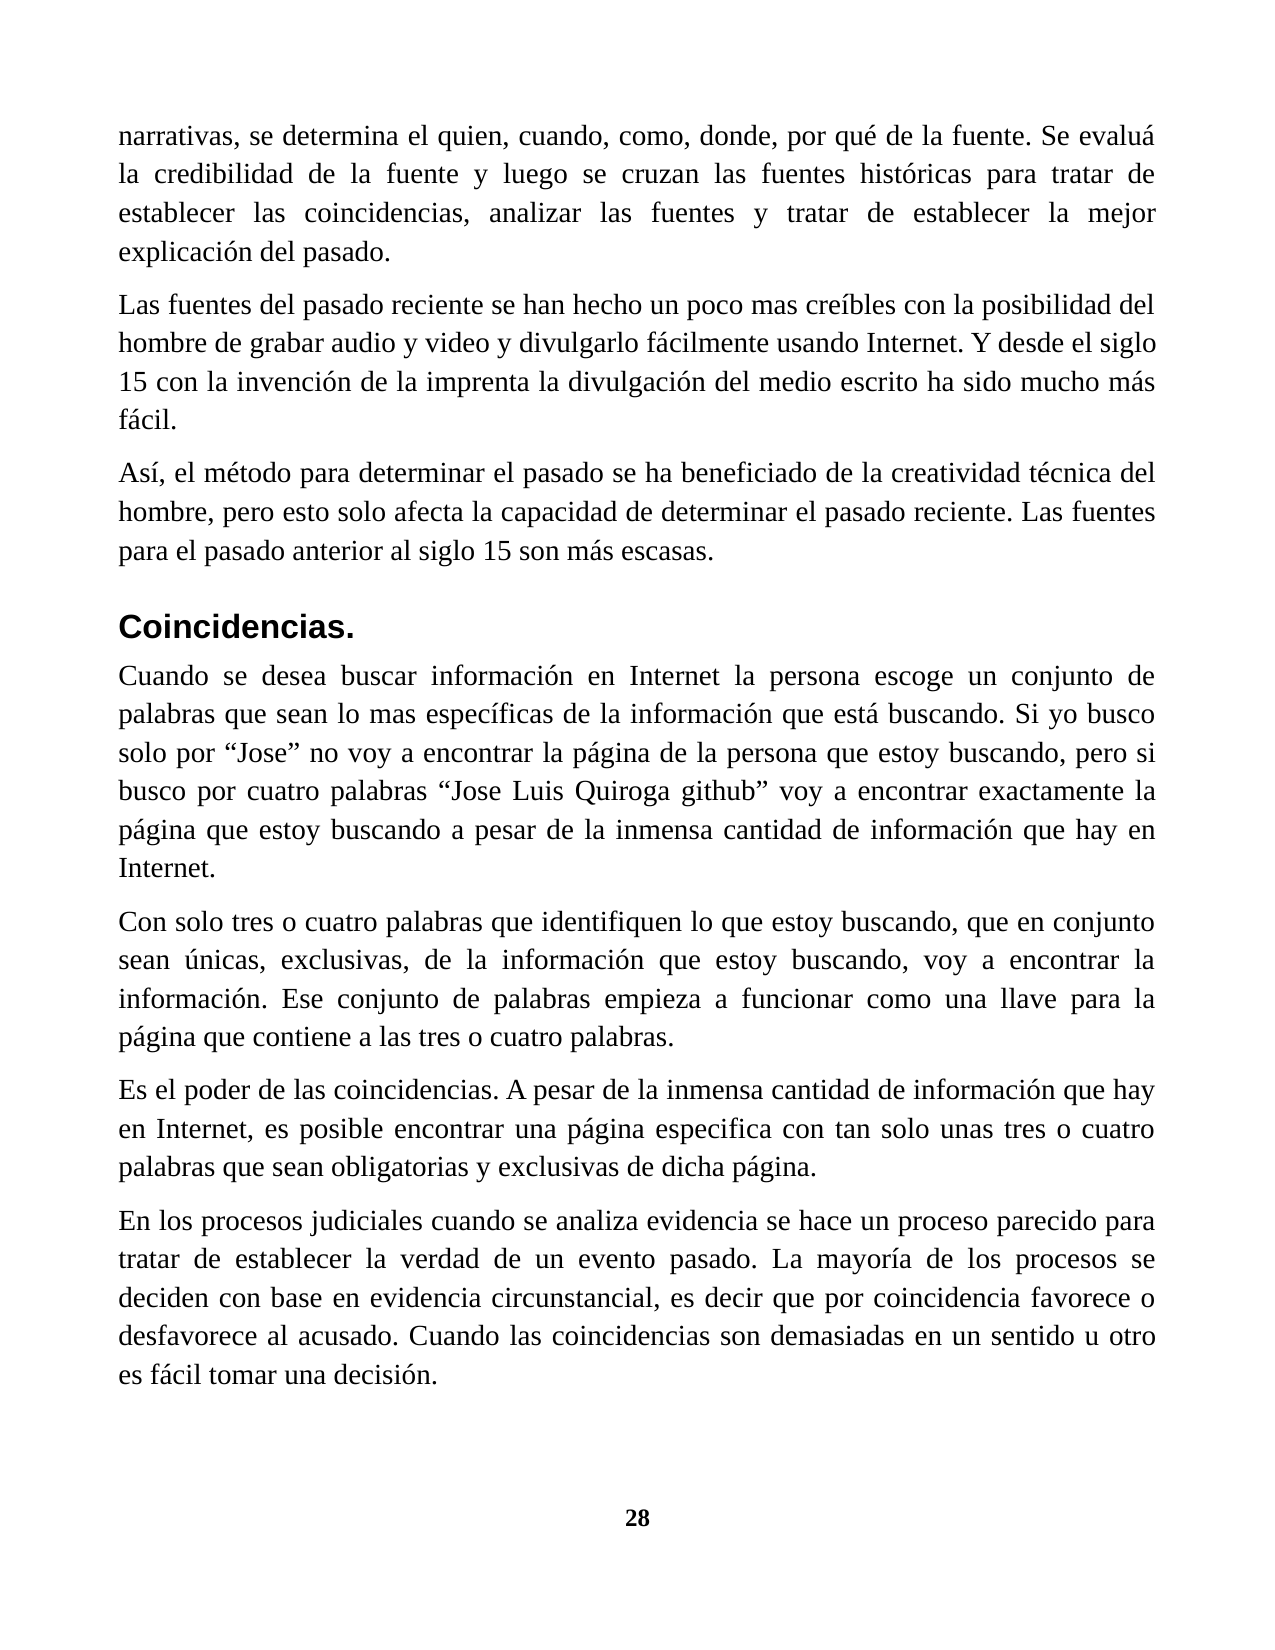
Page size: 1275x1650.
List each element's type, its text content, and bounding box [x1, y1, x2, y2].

text Con solo tres o cuatro palabras que identifiquen lo que estoy buscando, que en conjunto sean únicas, exclusivas, de la información que estoy buscando, voy a encontrar la información. Ese conjunto de palabras empieza a funcionar como una llave para la página que contiene a las tres o cuatro palabras. [118, 904, 1157, 1053]
text narrativas, se determina el quien, cuando, como, donde, por qué de la fuente. Se evaluá la credibilidad de la fuente y luego se cruzan las fuentes históricas para tratar de establecer las coincidencias, analizar las fuentes y tratar de establecer la mejor explicación del pasado. [118, 118, 1157, 267]
text Es el poder de las coincidencias. A pesar de la inmensa cantidad de información que hay en Internet, es posible encontrar una página especifica con tan solo unas tres o cuatro palabras que sean obligatorias y exclusivas de dicha página. [118, 1072, 1157, 1183]
text Cuando se desea buscar información en Internet la persona escoge un conjunto de palabras que sean lo mas específicas de la información que está buscando. Si yo busco solo por “Jose” no voy a encontrar la página de la persona que estoy buscando, pero si busco por cuatro palabras “Jose Luis Quiroga github” voy a encontrar exactamente la página que estoy buscando a pesar de la inmensa cantidad de información que hay en Internet. [118, 658, 1157, 884]
text Así, el método para determinar el pasado se ha beneficiado de la creatividad técnica del hombre, pero esto solo afecta la capacidad de determinar el pasado reciente. Las fuentes para el pasado anterior al siglo 15 son más escasas. [118, 456, 1157, 566]
text En los procesos judiciales cuando se analiza evidencia se hace un proceso parecido para tratar de establecer la verdad de un evento pasado. La mayoría de los procesos se deciden con base en evidencia circunstancial, es decir que por coincidencia favorece o desfavorece al acusado. Cuando las coincidencias son demasiadas en un sentido u otro es fácil tomar una decisión. [118, 1203, 1157, 1390]
subtitle Coincidencias. [118, 607, 1157, 645]
text Las fuentes del pasado reciente se han hecho un poco mas creíbles con la posibilidad del hombre de grabar audio y video y divulgarlo fácilmente usando Internet. Y desde el siglo 15 con la invención de la imprenta la divulgación del medio escrito ha sido mucho más fácil. [118, 287, 1157, 436]
